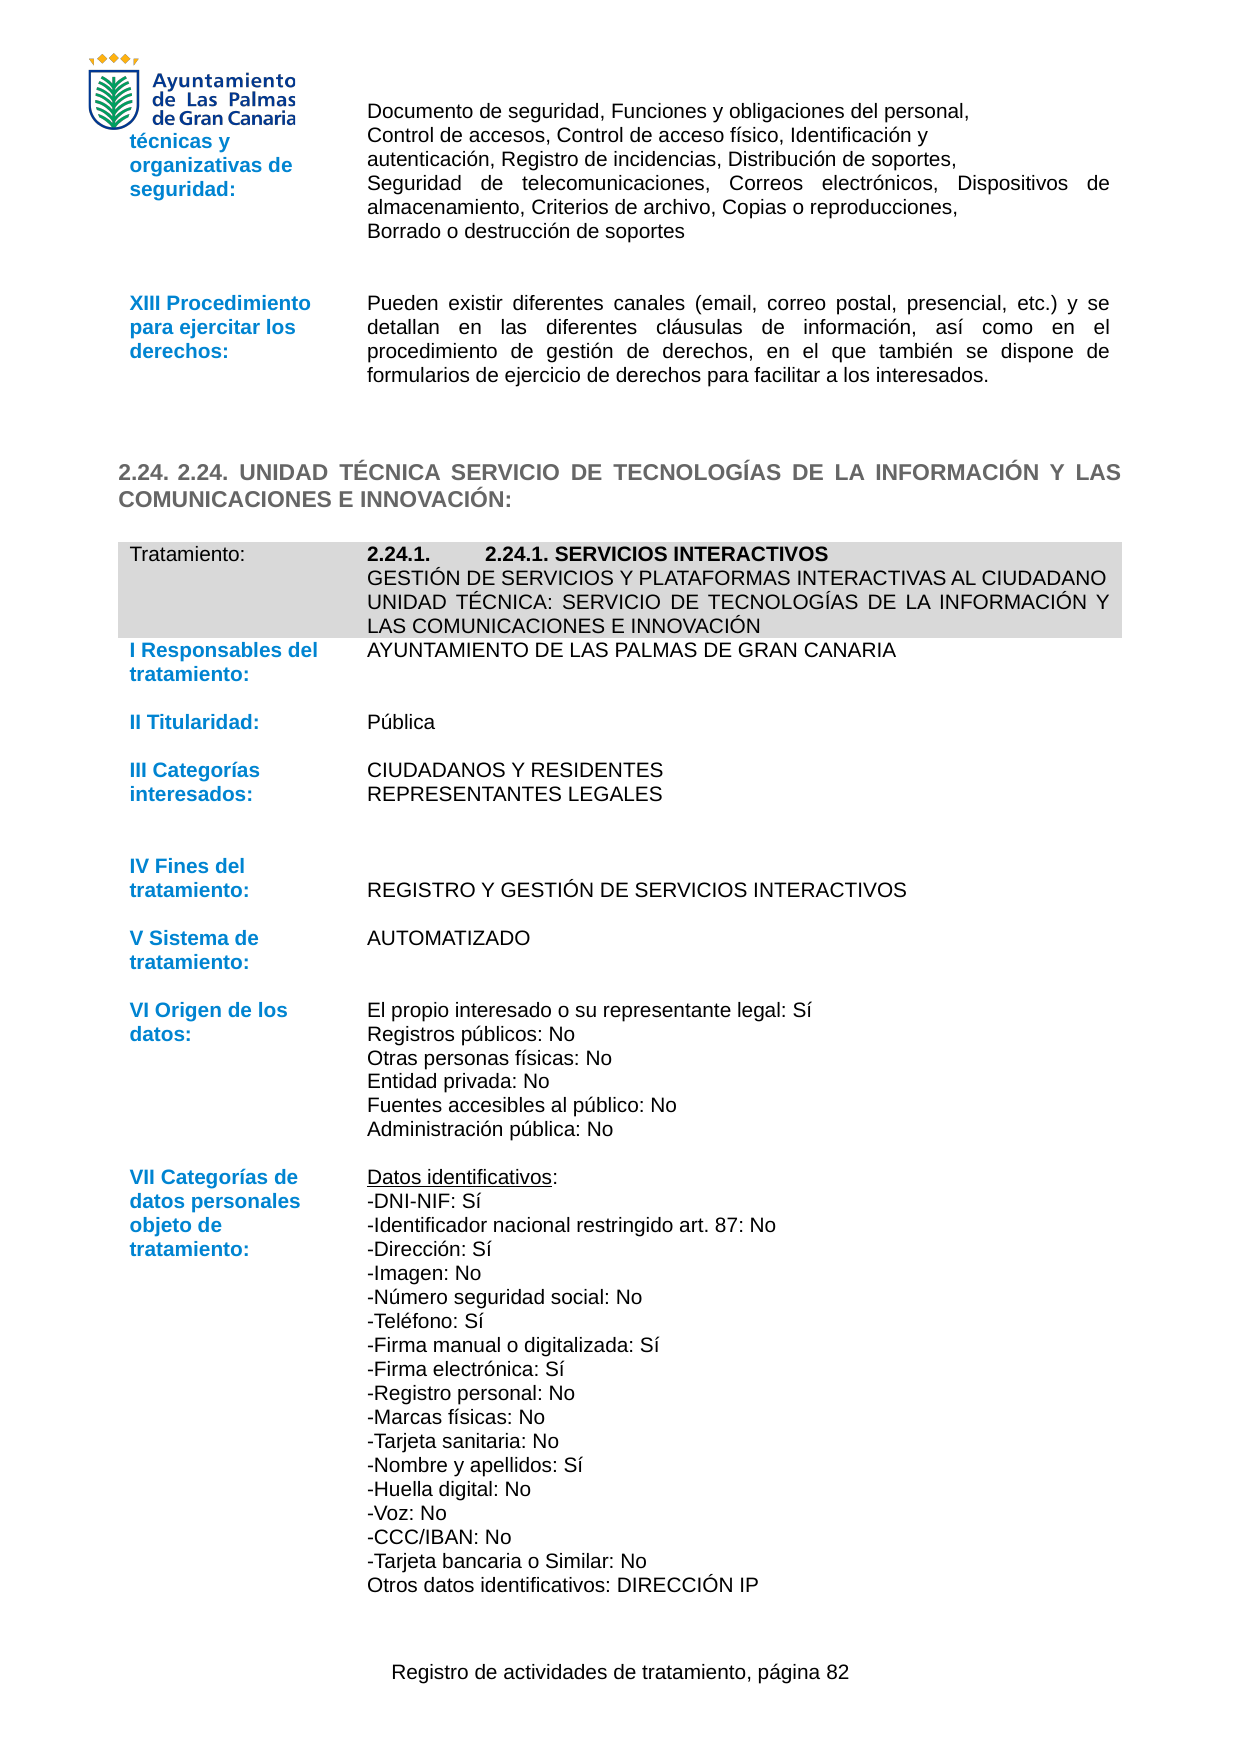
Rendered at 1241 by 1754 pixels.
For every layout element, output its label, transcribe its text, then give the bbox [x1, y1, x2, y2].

table_cell técnicas y organizativas de seguridad: [118, 99, 356, 291]
table_cell Pueden existir diferentes canales (email, correo postal, presencial, etc.) y se detallan en las diferentes cláusulas de información, así como en el procedimiento de gestión de derechos, en el que también se dispone de formularios de ejercicio de derechos para facilitar a los interesados. [356, 291, 1122, 434]
table_cell IV Fines del tratamiento: [118, 854, 356, 926]
table_cell Datos identificativos: -DNI-NIF: Sí -Identificador nacional restringido art. 87: No -Dirección: Sí -Imagen: No -Número seguridad social: No -Teléfono: Sí -Firma manual o digitalizada: Sí -Firma electrónica: Sí -Registro personal: No -Marcas físicas: No -Tarjeta sanitaria: No -Nombre y apellidos: Sí -Huella digital: No -Voz: No -CCC/IBAN: No -Tarjeta bancaria o Similar: No Otros datos identificativos: DIRECCIÓN IP [356, 1165, 1122, 1620]
table_cell REGISTRO Y GESTIÓN DE SERVICIOS INTERACTIVOS [356, 854, 1122, 926]
table_cell VI Origen de los datos: [118, 998, 356, 1165]
table_cell Pública [356, 710, 1122, 758]
table_cell I Responsables del tratamiento: [118, 638, 356, 710]
table_cell VII Categorías de datos personales objeto de tratamiento: [118, 1165, 356, 1620]
table_cell III Categorías interesados: [118, 758, 356, 854]
subtitle 2.24. UNIDAD TÉCNICA SERVICIO DE TECNOLOGÍAS DE LA INFORMACIÓN Y LAS COMUNICACIONES E INNOVACIÓN: [118, 459, 1122, 512]
table_cell CIUDADANOS Y RESIDENTES REPRESENTANTES LEGALES [356, 758, 1122, 854]
table_cell II Titularidad: [118, 710, 356, 758]
table_header 2.24.1. SERVICIOS INTERACTIVOS GESTIÓN DE SERVICIOS Y PLATAFORMAS INTERACTIVAS AL CIUDADANO UNIDAD TÉCNICA: SERVICIO DE TECNOLOGÍAS DE LA INFORMACIÓN Y LAS COMUNICACIONES E INNOVACIÓN [356, 542, 1122, 638]
table_header Tratamiento: [118, 542, 356, 638]
table_cell AUTOMATIZADO [356, 926, 1122, 997]
table_cell XIII Procedimiento para ejercitar los derechos: [118, 291, 356, 434]
table_cell El propio interesado o su representante legal: Sí Registros públicos: No Otras personas físicas: No Entidad privada: No Fuentes accesibles al público: No Administración pública: No [356, 998, 1122, 1165]
table_cell Documento de seguridad, Funciones y obligaciones del personal, Control de accesos, Control de acceso físico, Identificación y autenticación, Registro de incidencias, Distribución de soportes, Seguridad de telecomunicaciones, Correos electrónicos, Dispositivos de almacenamiento, Criterios de archivo, Copias o reproducciones, Borrado o destrucción de soportes [356, 99, 1122, 291]
table_cell V Sistema de tratamiento: [118, 926, 356, 997]
table_cell AYUNTAMIENTO DE LAS PALMAS DE GRAN CANARIA [356, 638, 1122, 710]
